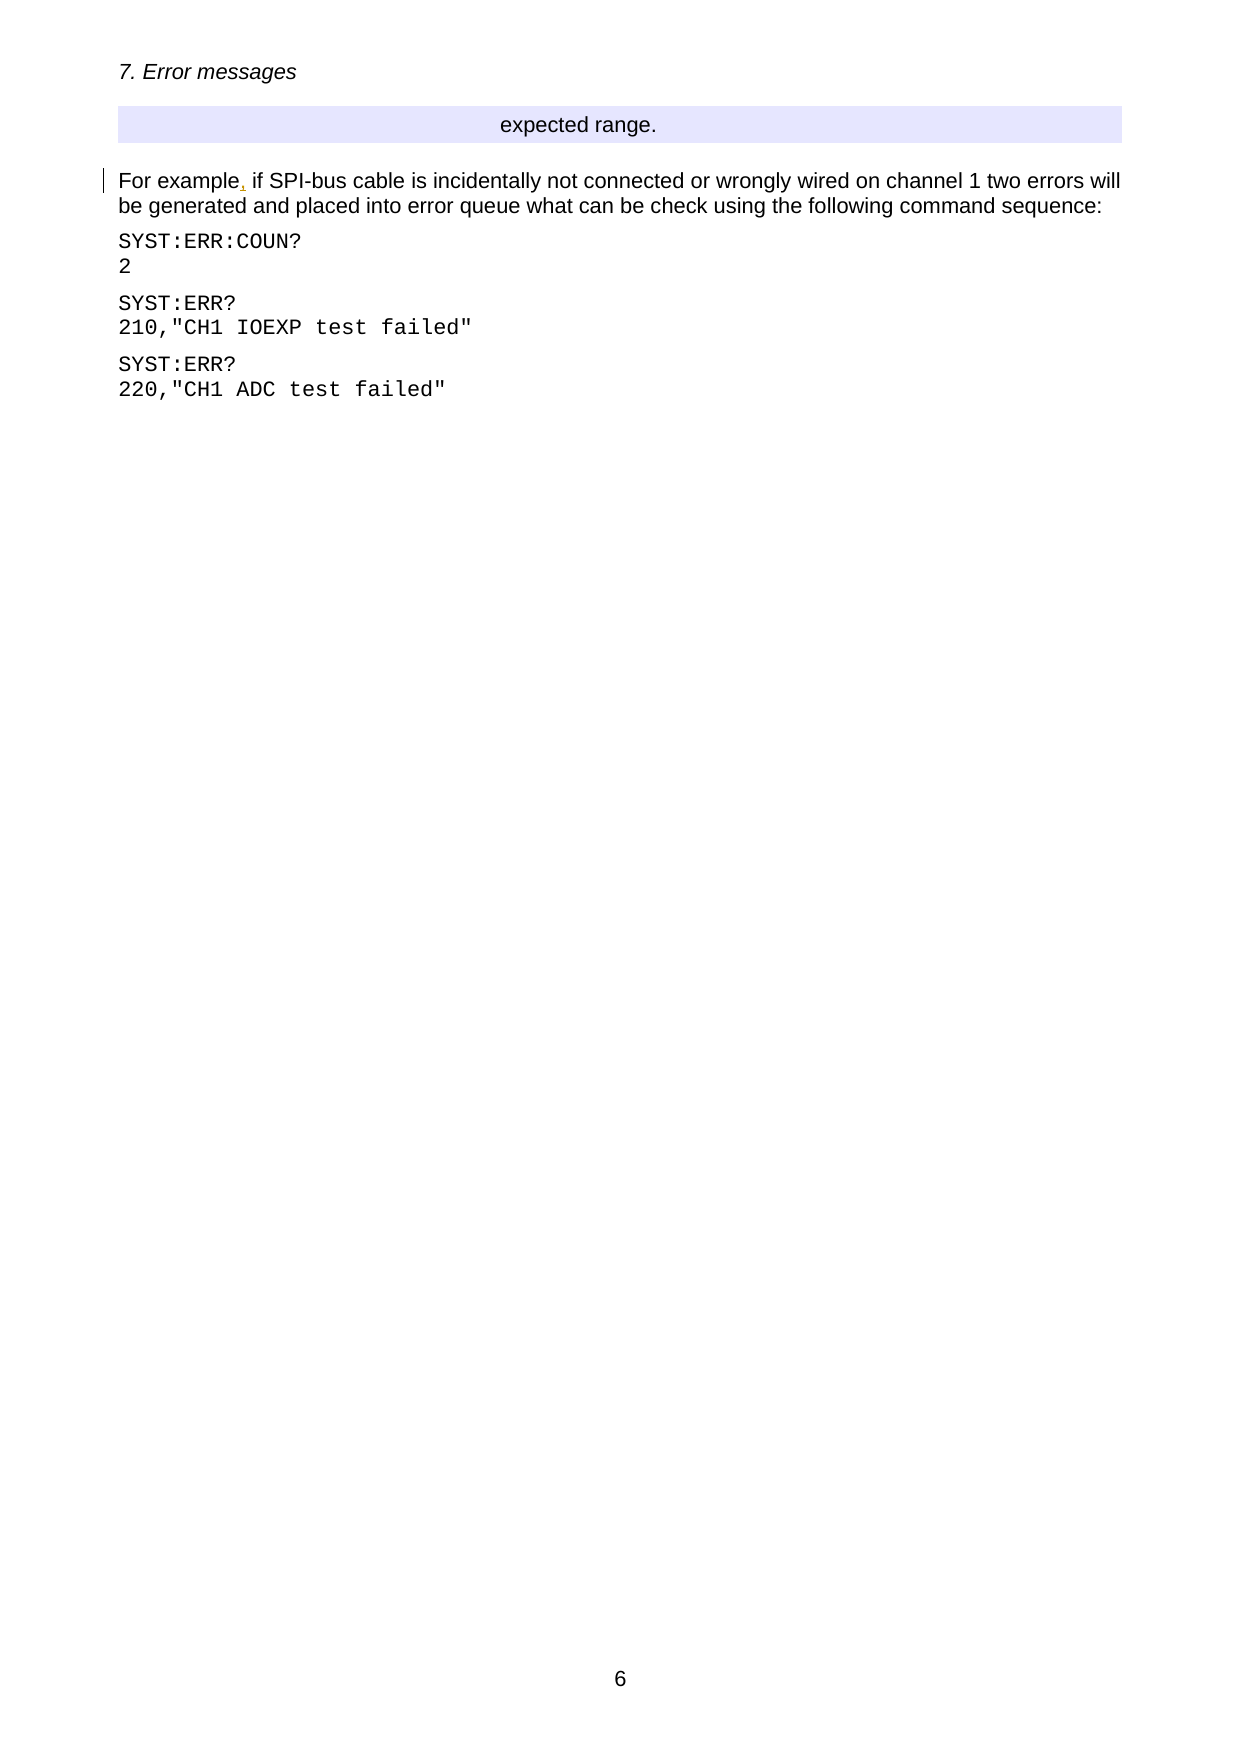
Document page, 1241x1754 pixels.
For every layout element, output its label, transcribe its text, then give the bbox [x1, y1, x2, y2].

text 2 [118, 255, 1122, 280]
text SYST:ERR? [118, 353, 1122, 378]
table_cell expected range. [494, 106, 1122, 143]
text SYST:ERR:COUN? [118, 230, 1122, 255]
text For example, if SPI-bus cable is incidentally not connected or wrongly wired on channel 1 two errors will be generated and placed into error queue what can be check using the following command sequence: [118, 168, 1122, 218]
text SYST:ERR? [118, 292, 1122, 316]
text 220,"CH1 ADC test failed" [118, 378, 1122, 403]
table_cell [118, 106, 494, 143]
text 210,"CH1 IOEXP test failed" [118, 316, 1122, 341]
